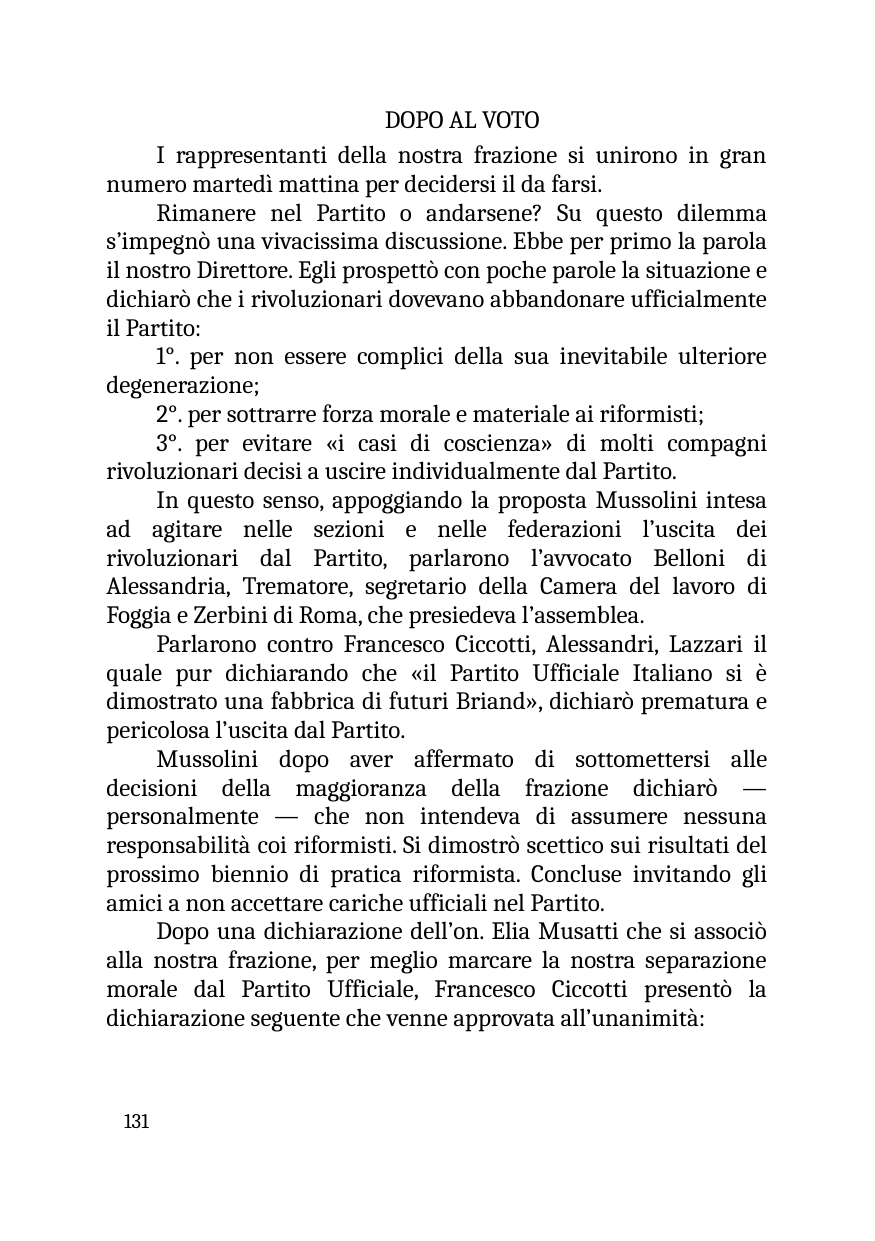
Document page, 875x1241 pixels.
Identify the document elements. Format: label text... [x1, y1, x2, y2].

text 2°. per sottrarre forza morale e materiale ai riformisti; [106, 400, 768, 428]
text 3°. per evitare «i casi di coscienza» di molti compagni rivoluzionari decisi a uscire individualmente dal Partito. [106, 428, 768, 486]
text DOPO AL VOTO [106, 106, 768, 135]
text In questo senso, appoggiando la proposta Mussolini intesa ad agitare nelle sezioni e nelle federazioni l’uscita dei rivoluzionari dal Partito, parlarono l’avvocato Belloni di Alessandria, Trematore, segretario della Camera del lavoro di Foggia e Zerbini di Roma, che presiedeva l’assemblea. [106, 486, 768, 630]
text 1°. per non essere complici della sua inevitabile ulteriore degenerazione; [106, 342, 768, 400]
text Mussolini dopo aver affermato di sottomettersi alle decisioni della maggioranza della frazione dichiarò — personalmente — che non intendeva di assumere nessuna responsabilità coi riformisti. Si dimostrò scettico sui risultati del prossimo biennio di pratica riformista. Concluse invitando gli amici a non accettare cariche ufficiali nel Partito. [106, 745, 768, 917]
text Dopo una dichiarazione dell’on. Elia Musatti che si associò alla nostra frazione, per meglio marcare la nostra separazione morale dal Partito Ufficiale, Francesco Ciccotti presentò la dichiarazione seguente che venne approvata all’unanimità: [106, 917, 768, 1032]
text I rappresentanti della nostra frazione si unirono in gran numero martedì mattina per decidersi il da farsi. [106, 141, 768, 198]
text Rimanere nel Partito o andarsene? Su questo dilemma s’impegnò una vivacissima discussione. Ebbe per primo la parola il nostro Direttore. Egli prospettò con poche parole la situazione e dichiarò che i rivoluzionari dovevano abbandonare ufficialmente il Partito: [106, 198, 768, 342]
text Parlarono contro Francesco Ciccotti, Alessandri, Lazzari il quale pur dichiarando che «il Partito Ufficiale Italiano si è dimostrato una fabbrica di futuri Briand», dichiarò prematura e pericolosa l’uscita dal Partito. [106, 630, 768, 745]
